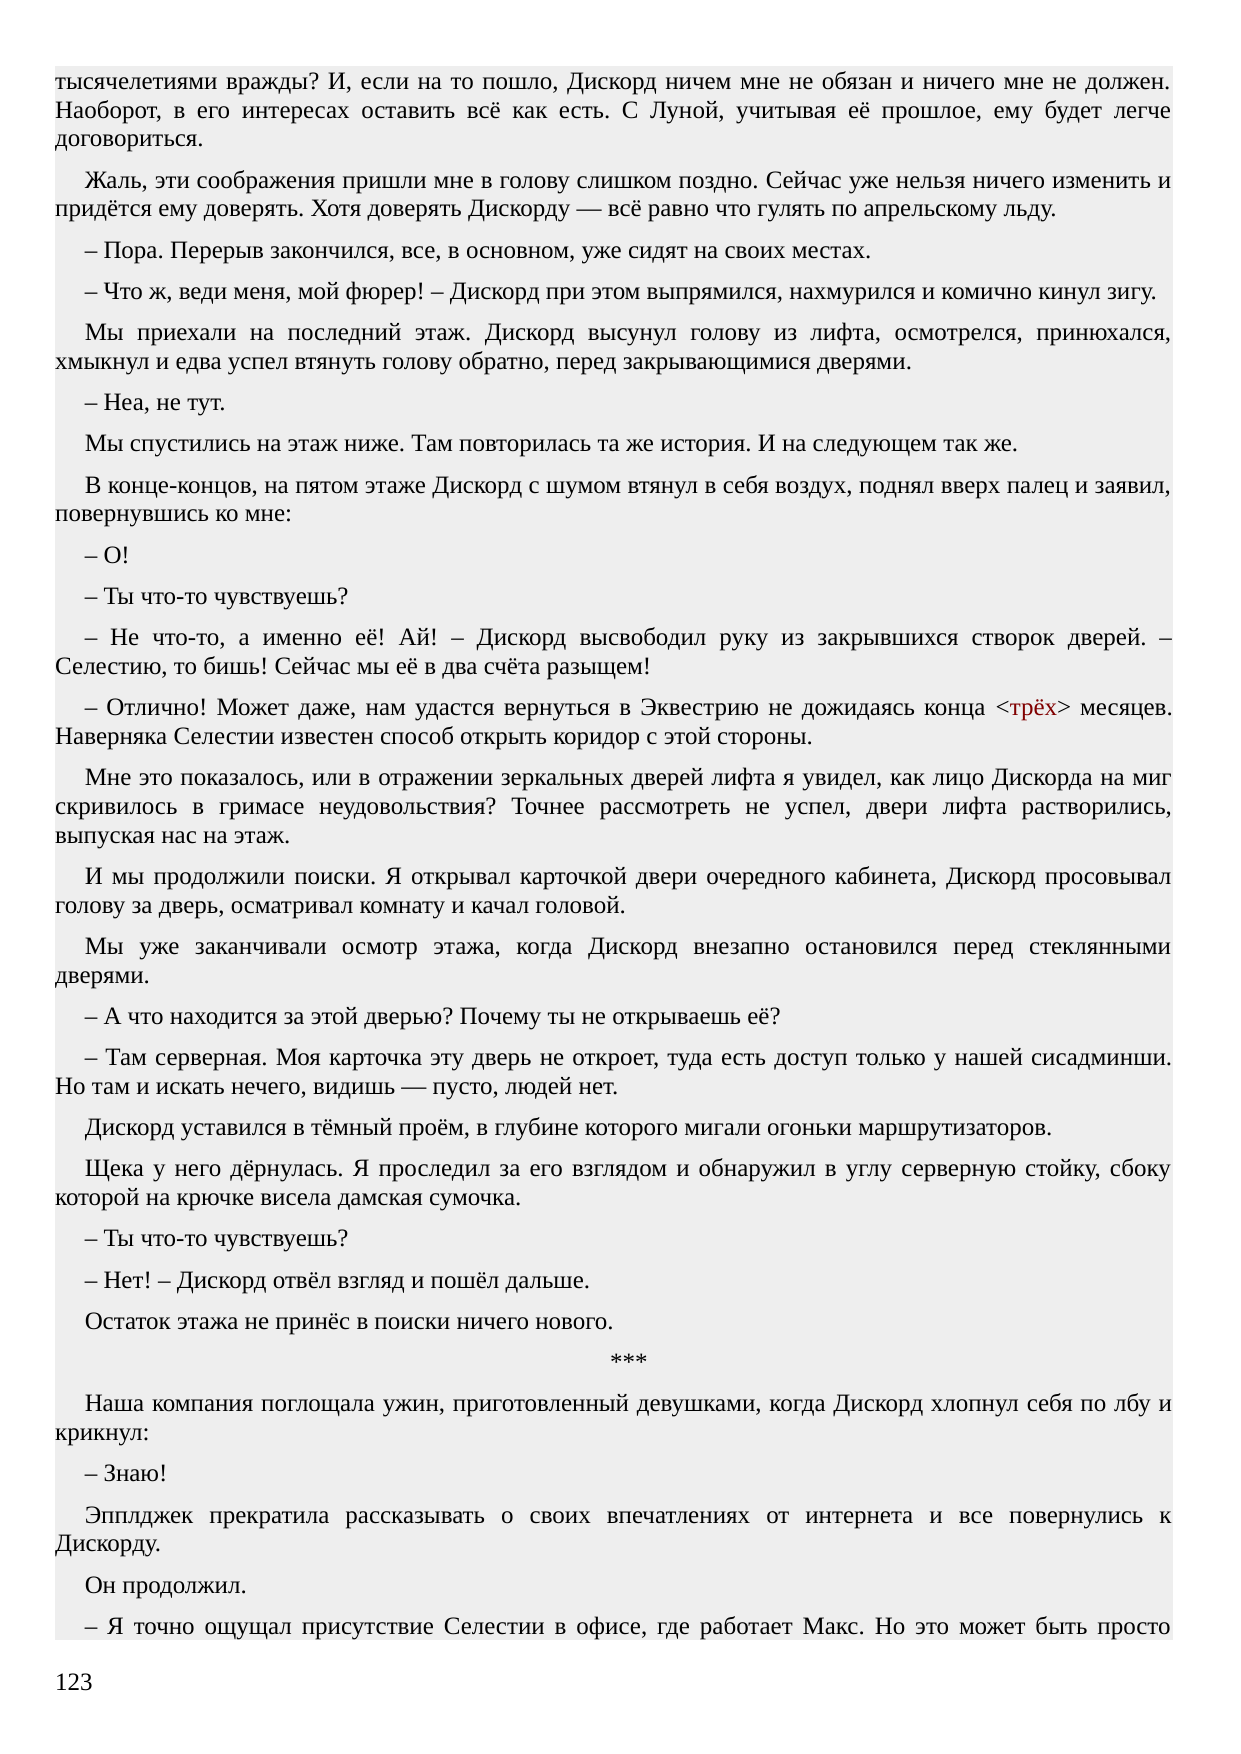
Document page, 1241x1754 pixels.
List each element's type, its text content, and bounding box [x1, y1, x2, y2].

text – Отлично! Может даже, нам удастся вернуться в Эквестрию не дожидаясь конца <трёх> месяцев. Наверняка Селестии известен способ открыть коридор с этой стороны. [55, 692, 1173, 750]
text – Нет! – Дискорд отвёл взгляд и пошёл дальше. [55, 1265, 1173, 1293]
text – О! [55, 540, 1173, 568]
text Наша компания поглощала ужин, приготовленный девушками, когда Дискорд хлопнул себя по лбу и крикнул: [55, 1388, 1173, 1446]
text Остаток этажа не принёс в поиски ничего нового. [55, 1306, 1173, 1335]
text тысячелетиями вражды? И, если на то пошло, Дискорд ничем мне не обязан и ничего мне не должен. Наоборот, в его интересах оставить всё как есть. С Луной, учитывая её прошлое, ему будет легче договориться. [55, 66, 1173, 152]
text – А что находится за этой дверью? Почему ты не открываешь её? [55, 1001, 1173, 1030]
text – Что ж, веди меня, мой фюрер! – Дискорд при этом выпрямился, нахмурился и комично кинул зигу. [55, 276, 1173, 305]
text Жаль, эти соображения пришли мне в голову слишком поздно. Сейчас уже нельзя ничего изменить и придётся ему доверять. Хотя доверять Дискорду — всё равно что гулять по апрельскому льду. [55, 165, 1173, 222]
text Мы приехали на последний этаж. Дискорд высунул голову из лифта, осмотрелся, принюхался, хмыкнул и едва успел втянуть голову обратно, перед закрывающимися дверями. [55, 317, 1173, 375]
text – Неа, не тут. [55, 387, 1173, 416]
text В конце-концов, на пятом этаже Дискорд с шумом втянул в себя воздух, поднял вверх палец и заявил, повернувшись ко мне: [55, 470, 1173, 527]
text Он продолжил. [55, 1570, 1173, 1598]
text – Знаю! [55, 1458, 1173, 1487]
text Мне это показалось, или в отражении зеркальных дверей лифта я увидел, как лицо Дискорда на миг скривилось в гримасе неудовольствия? Точнее рассмотреть не успел, двери лифта растворились, выпуская нас на этаж. [55, 762, 1173, 848]
text И мы продолжили поиски. Я открывал карточкой двери очередного кабинета, Дискорд просовывал голову за дверь, осматривал комнату и качал головой. [55, 861, 1173, 918]
text Дискорд уставился в тёмный проём, в глубине которого мигали огоньки маршрутизаторов. [55, 1112, 1173, 1141]
text Эпплджек прекратила рассказывать о своих впечатлениях от интернета и все повернулись к Дискорду. [55, 1500, 1173, 1557]
text – Пора. Перерыв закончился, все, в основном, уже сидят на своих местах. [55, 235, 1173, 263]
text *** [55, 1347, 1173, 1376]
text Мы уже заканчивали осмотр этажа, когда Дискорд внезапно остановился перед стеклянными дверями. [55, 931, 1173, 988]
text – Там серверная. Моя карточка эту дверь не откроет, туда есть доступ только у нашей сисадминши. Но там и искать нечего, видишь — пусто, людей нет. [55, 1042, 1173, 1100]
text – Не что-то, а именно её! Ай! – Дискорд высвободил руку из закрывшихся створок дверей. – Селестию, то бишь! Сейчас мы её в два счёта разыщем! [55, 622, 1173, 680]
text Щека у него дёрнулась. Я проследил за его взглядом и обнаружил в углу серверную стойку, сбоку которой на крючке висела дамская сумочка. [55, 1153, 1173, 1211]
text – Ты что-то чувствуешь? [55, 581, 1173, 610]
text – Я точно ощущал присутствие Селестии в офисе, где работает Макс. Но это может быть просто [55, 1611, 1173, 1640]
text Мы спустились на этаж ниже. Там повторилась та же история. И на следующем так же. [55, 428, 1173, 457]
text – Ты что-то чувствуешь? [55, 1223, 1173, 1252]
